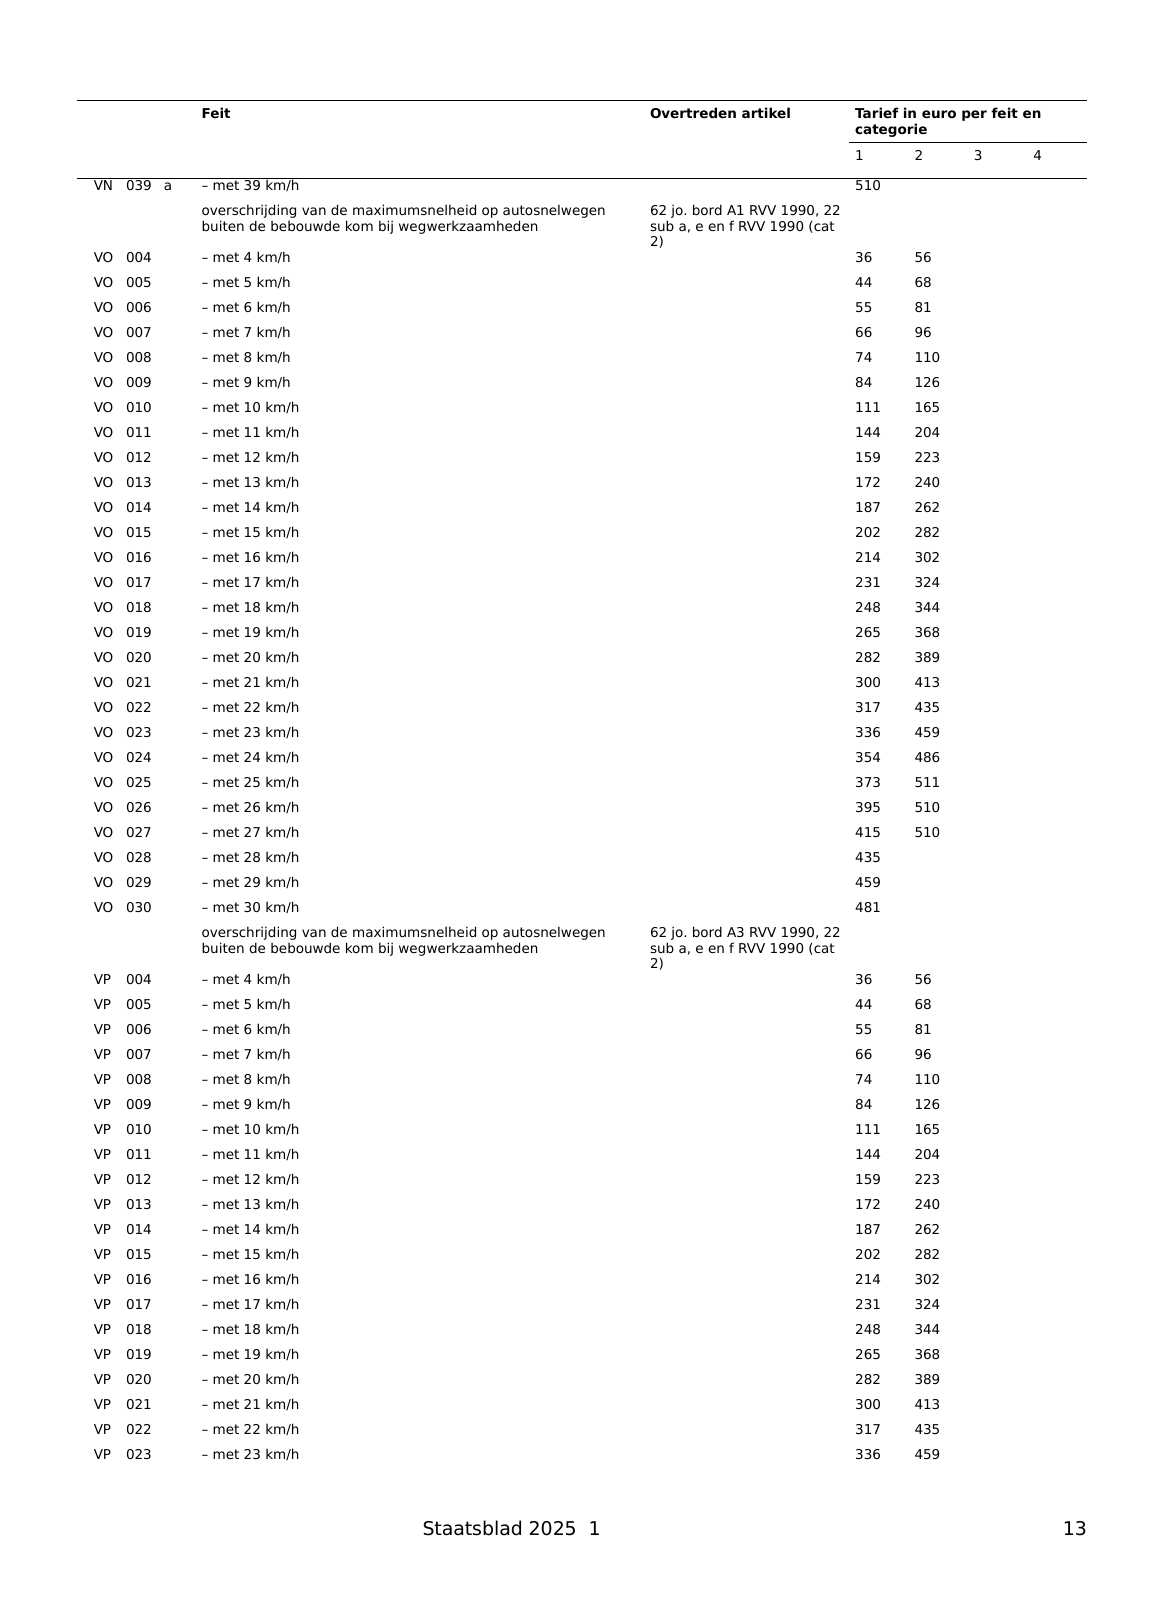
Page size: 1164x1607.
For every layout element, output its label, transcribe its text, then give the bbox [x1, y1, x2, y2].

table_cell [190, 675, 196, 700]
table_cell [158, 1347, 190, 1372]
table_cell [644, 1347, 849, 1372]
table_cell [644, 1072, 849, 1097]
table_cell [644, 375, 849, 400]
table_cell VP [88, 1047, 120, 1072]
table_cell 300 [849, 1397, 908, 1422]
table_cell VP [88, 1247, 120, 1272]
table_cell – met 27 km/h [196, 825, 644, 850]
table_cell [82, 1347, 87, 1372]
table_cell 223 [908, 450, 968, 475]
table_cell [82, 1122, 87, 1147]
table_cell [158, 625, 190, 650]
table_cell 009 [120, 375, 158, 400]
table_cell [77, 550, 82, 575]
table_cell [968, 203, 1027, 250]
table_cell [190, 575, 196, 600]
table_cell [190, 725, 196, 750]
table_cell [158, 1072, 190, 1097]
table_cell – met 6 km/h [196, 1022, 644, 1047]
table_cell 282 [849, 1372, 908, 1397]
table_cell [1027, 203, 1087, 250]
table_cell VO [88, 375, 120, 400]
table_cell [158, 650, 190, 675]
table_cell [158, 350, 190, 375]
table_cell [968, 1247, 1027, 1272]
table_cell 007 [120, 325, 158, 350]
table_cell 014 [120, 500, 158, 525]
table_cell 214 [849, 550, 908, 575]
table_cell [77, 1322, 82, 1347]
table_cell VO [88, 325, 120, 350]
table_cell 030 [120, 900, 158, 925]
table_cell VO [88, 800, 120, 825]
table_cell [82, 1022, 87, 1047]
table_cell 010 [120, 1122, 158, 1147]
table_cell [968, 972, 1027, 997]
table_cell 214 [849, 1272, 908, 1297]
table_cell 014 [120, 1222, 158, 1247]
table_cell 324 [908, 575, 968, 600]
table_cell 3 [968, 143, 1027, 178]
table_cell 231 [849, 1297, 908, 1322]
table_cell VO [88, 300, 120, 325]
table_cell [158, 775, 190, 800]
table_cell 300 [849, 675, 908, 700]
table_cell [82, 800, 87, 825]
table_cell – met 22 km/h [196, 700, 644, 725]
table_cell [968, 900, 1027, 925]
table_cell [1027, 179, 1087, 203]
table_cell [908, 925, 968, 972]
table_cell 016 [120, 550, 158, 575]
table_cell – met 5 km/h [196, 997, 644, 1022]
table_cell [1027, 1447, 1087, 1472]
table_cell – met 15 km/h [196, 525, 644, 550]
table_cell [190, 450, 196, 475]
table_cell 172 [849, 1197, 908, 1222]
table_cell 265 [849, 625, 908, 650]
table_cell [968, 300, 1027, 325]
table_cell – met 17 km/h [196, 575, 644, 600]
table_cell [908, 203, 968, 250]
table_cell [1027, 600, 1087, 625]
table_cell [158, 700, 190, 725]
table_cell [82, 600, 87, 625]
table_cell [190, 972, 196, 997]
table_cell [190, 825, 196, 850]
table_cell VO [88, 475, 120, 500]
table_cell [190, 1297, 196, 1322]
table_header [77, 101, 82, 142]
table_cell [82, 1197, 87, 1222]
table_cell [82, 550, 87, 575]
table_cell [77, 650, 82, 675]
table_cell [1027, 400, 1087, 425]
table_cell [82, 1297, 87, 1322]
table_cell [644, 1397, 849, 1422]
table_cell [1027, 550, 1087, 575]
table_cell [190, 1222, 196, 1247]
table_cell VP [88, 1372, 120, 1397]
table_cell 240 [908, 475, 968, 500]
table_cell [968, 1422, 1027, 1447]
table_cell [644, 450, 849, 475]
table_cell [158, 142, 190, 178]
table_cell [644, 1097, 849, 1122]
table_cell 96 [908, 325, 968, 350]
table_cell [158, 475, 190, 500]
table_cell [644, 1197, 849, 1222]
table_cell [158, 1322, 190, 1347]
table_cell [968, 800, 1027, 825]
table_cell [1027, 1072, 1087, 1097]
table_cell VO [88, 400, 120, 425]
table_cell [190, 1147, 196, 1172]
table_cell – met 9 km/h [196, 1097, 644, 1122]
table_cell [1027, 1172, 1087, 1197]
table_cell 165 [908, 1122, 968, 1147]
table_cell [190, 1122, 196, 1147]
table_cell [158, 850, 190, 875]
table_cell [190, 500, 196, 525]
table_cell [644, 600, 849, 625]
table_cell [158, 750, 190, 775]
table_cell [1027, 850, 1087, 875]
table_cell [77, 300, 82, 325]
table_cell – met 39 km/h [196, 179, 644, 203]
table_cell [968, 475, 1027, 500]
table_cell 006 [120, 300, 158, 325]
table_cell [82, 300, 87, 325]
table_cell 027 [120, 825, 158, 850]
table_cell [77, 1122, 82, 1147]
table_cell [644, 1147, 849, 1172]
table_cell [644, 300, 849, 325]
table_cell [158, 1047, 190, 1072]
table_cell VO [88, 775, 120, 800]
table_cell – met 13 km/h [196, 475, 644, 500]
table_cell – met 19 km/h [196, 1347, 644, 1372]
table_cell [1027, 1372, 1087, 1397]
table_cell 55 [849, 1022, 908, 1047]
table_cell [77, 675, 82, 700]
table_cell [77, 725, 82, 750]
table_cell [1027, 800, 1087, 825]
table_cell 336 [849, 725, 908, 750]
table_cell [82, 375, 87, 400]
table_cell 66 [849, 1047, 908, 1072]
table_cell [1027, 725, 1087, 750]
table_cell [82, 625, 87, 650]
table_cell – met 28 km/h [196, 850, 644, 875]
table_cell – met 26 km/h [196, 800, 644, 825]
table_cell VP [88, 997, 120, 1022]
table_cell [82, 325, 87, 350]
table_cell VP [88, 1122, 120, 1147]
table_cell [190, 1247, 196, 1272]
table_cell [190, 650, 196, 675]
table_cell [644, 825, 849, 850]
table_cell 018 [120, 600, 158, 625]
table_cell [1027, 1022, 1087, 1047]
table_cell [82, 725, 87, 750]
table_cell [644, 750, 849, 775]
table_cell [908, 179, 968, 203]
table_cell 2 [908, 143, 968, 178]
table_cell [644, 997, 849, 1022]
table_cell 36 [849, 972, 908, 997]
table_cell [77, 625, 82, 650]
table_cell 039 [120, 179, 158, 203]
table_cell [82, 1222, 87, 1247]
table_cell 023 [120, 1447, 158, 1472]
table_cell [1027, 1122, 1087, 1147]
table_cell 389 [908, 650, 968, 675]
table_cell [190, 1072, 196, 1097]
table_cell [968, 500, 1027, 525]
table_cell [644, 179, 849, 203]
table_cell VO [88, 450, 120, 475]
table_cell [968, 1297, 1027, 1322]
table_cell [190, 1272, 196, 1297]
table_cell [968, 1172, 1027, 1197]
table_cell [849, 925, 908, 972]
table_cell [158, 725, 190, 750]
table_cell – met 16 km/h [196, 550, 644, 575]
table_cell 008 [120, 1072, 158, 1097]
table_cell – met 7 km/h [196, 1047, 644, 1072]
table_cell [644, 1247, 849, 1272]
table_cell [158, 1222, 190, 1247]
table_cell [190, 203, 196, 250]
table_cell – met 9 km/h [196, 375, 644, 400]
table_cell [1027, 1272, 1087, 1297]
table_cell [158, 450, 190, 475]
table_cell – met 8 km/h [196, 1072, 644, 1097]
table_cell [1027, 1397, 1087, 1422]
table_cell – met 11 km/h [196, 1147, 644, 1172]
table_cell VP [88, 1422, 120, 1447]
table_cell [1027, 1297, 1087, 1322]
table_cell [158, 1172, 190, 1197]
table_cell [968, 875, 1027, 900]
table_cell [908, 900, 968, 925]
table_cell [158, 825, 190, 850]
table_cell 324 [908, 1297, 968, 1322]
table_cell [968, 350, 1027, 375]
table_cell [190, 1397, 196, 1422]
table_cell [968, 625, 1027, 650]
table_cell [77, 1097, 82, 1122]
table_cell [82, 400, 87, 425]
table_cell [1027, 250, 1087, 275]
table_cell [1027, 575, 1087, 600]
table_cell [158, 800, 190, 825]
table_cell [644, 1222, 849, 1247]
table_cell VP [88, 1222, 120, 1247]
table_cell [77, 1222, 82, 1247]
table_cell [968, 1222, 1027, 1247]
table_cell [644, 725, 849, 750]
table_cell [644, 475, 849, 500]
table_cell VP [88, 1447, 120, 1472]
table_cell – met 16 km/h [196, 1272, 644, 1297]
table_cell 029 [120, 875, 158, 900]
table_cell [190, 142, 196, 178]
table_cell [82, 1147, 87, 1172]
table_cell [158, 375, 190, 400]
table_cell 459 [849, 875, 908, 900]
table_cell [158, 400, 190, 425]
table_cell [82, 500, 87, 525]
table_cell 202 [849, 525, 908, 550]
table_cell [77, 1147, 82, 1172]
table_cell 187 [849, 1222, 908, 1247]
table_cell – met 18 km/h [196, 1322, 644, 1347]
table_cell [82, 1397, 87, 1422]
table_cell [644, 1172, 849, 1197]
table_cell 021 [120, 675, 158, 700]
table_cell [82, 350, 87, 375]
table_cell VP [88, 1097, 120, 1122]
table_cell [644, 400, 849, 425]
table_cell [968, 179, 1027, 203]
table_cell 368 [908, 1347, 968, 1372]
table_cell [82, 825, 87, 850]
table_cell 017 [120, 1297, 158, 1322]
table_cell VP [88, 1172, 120, 1197]
table_cell [968, 925, 1027, 972]
table_cell – met 4 km/h [196, 972, 644, 997]
table_cell [158, 300, 190, 325]
table_cell [190, 1422, 196, 1447]
table_cell – met 23 km/h [196, 725, 644, 750]
table_cell – met 6 km/h [196, 300, 644, 325]
table_cell 248 [849, 600, 908, 625]
table_cell [644, 625, 849, 650]
table_cell – met 7 km/h [196, 325, 644, 350]
table_cell VO [88, 250, 120, 275]
table_cell [77, 1397, 82, 1422]
table_cell [77, 525, 82, 550]
table_cell [158, 1422, 190, 1447]
table_cell [190, 179, 196, 203]
table_cell – met 14 km/h [196, 500, 644, 525]
table_cell [158, 1247, 190, 1272]
table_cell VP [88, 1347, 120, 1372]
table_cell – met 8 km/h [196, 350, 644, 375]
table_cell 110 [908, 350, 968, 375]
table_cell VO [88, 350, 120, 375]
table_cell 144 [849, 425, 908, 450]
table_cell 019 [120, 1347, 158, 1372]
table_cell [968, 1397, 1027, 1422]
table_cell [77, 142, 82, 178]
table_cell – met 4 km/h [196, 250, 644, 275]
table_cell 017 [120, 575, 158, 600]
table_cell [908, 850, 968, 875]
table_cell [77, 203, 82, 250]
table_cell – met 11 km/h [196, 425, 644, 450]
table_cell 435 [908, 700, 968, 725]
table_cell [82, 750, 87, 775]
table_cell [968, 275, 1027, 300]
table_cell 459 [908, 725, 968, 750]
table_cell VO [88, 275, 120, 300]
table_cell [82, 700, 87, 725]
table_cell [82, 142, 87, 178]
table_cell [82, 1047, 87, 1072]
table_cell [644, 350, 849, 375]
table_cell 55 [849, 300, 908, 325]
table_cell [77, 997, 82, 1022]
table_cell – met 12 km/h [196, 1172, 644, 1197]
table_cell 373 [849, 775, 908, 800]
table_cell VO [88, 725, 120, 750]
table_cell [190, 425, 196, 450]
table_cell 023 [120, 725, 158, 750]
table_cell 020 [120, 1372, 158, 1397]
table_cell 202 [849, 1247, 908, 1272]
table_cell [190, 625, 196, 650]
table_cell [77, 800, 82, 825]
table_cell [77, 500, 82, 525]
table_cell [968, 1147, 1027, 1172]
table_cell [82, 179, 87, 203]
table_cell [158, 275, 190, 300]
table_cell [968, 675, 1027, 700]
table_cell [158, 675, 190, 700]
table_cell [1027, 525, 1087, 550]
table_cell 004 [120, 250, 158, 275]
table_cell [77, 1347, 82, 1372]
table_cell 262 [908, 500, 968, 525]
table_cell [120, 203, 158, 250]
table_cell [644, 575, 849, 600]
table_cell [644, 425, 849, 450]
table_cell [77, 425, 82, 450]
table_cell [77, 1422, 82, 1447]
table_cell [82, 425, 87, 450]
table_cell VO [88, 625, 120, 650]
table_cell [644, 550, 849, 575]
table_cell 344 [908, 600, 968, 625]
table_cell 022 [120, 700, 158, 725]
table_cell [968, 1072, 1027, 1097]
table_cell [190, 275, 196, 300]
table_cell VO [88, 425, 120, 450]
table_cell 008 [120, 350, 158, 375]
table_cell [158, 1297, 190, 1322]
table_cell [82, 575, 87, 600]
table_cell 481 [849, 900, 908, 925]
table_cell 368 [908, 625, 968, 650]
table_cell [968, 1097, 1027, 1122]
table_cell 1 [849, 143, 908, 178]
table_cell [158, 500, 190, 525]
table_cell – met 22 km/h [196, 1422, 644, 1447]
table_cell 223 [908, 1172, 968, 1197]
table_cell VO [88, 600, 120, 625]
table_cell 018 [120, 1322, 158, 1347]
table_cell – met 29 km/h [196, 875, 644, 900]
table_cell [968, 450, 1027, 475]
table_cell [1027, 1247, 1087, 1272]
table_cell [644, 1272, 849, 1297]
table_cell [77, 875, 82, 900]
table_cell 415 [849, 825, 908, 850]
table_cell 159 [849, 1172, 908, 1197]
table_header Feit [196, 101, 644, 142]
table_cell VO [88, 900, 120, 925]
table_cell 015 [120, 1247, 158, 1272]
table_cell [158, 550, 190, 575]
table_cell [968, 400, 1027, 425]
table_cell [1027, 1347, 1087, 1372]
table_cell [968, 1047, 1027, 1072]
table_cell [77, 475, 82, 500]
table_cell [82, 1272, 87, 1297]
table_cell [158, 1197, 190, 1222]
table_cell VO [88, 875, 120, 900]
table_cell – met 21 km/h [196, 675, 644, 700]
table_cell overschrijding van de maximumsnelheid op autosnelwegen buiten de bebouwde kom bij wegwerkzaamheden [196, 925, 644, 972]
table_cell 111 [849, 400, 908, 425]
table_cell [77, 1447, 82, 1472]
table_cell [968, 1022, 1027, 1047]
table_cell 354 [849, 750, 908, 775]
table_cell [644, 875, 849, 900]
table_cell [158, 1147, 190, 1172]
table_cell 005 [120, 275, 158, 300]
table_cell [190, 1097, 196, 1122]
table_cell 012 [120, 1172, 158, 1197]
table_cell 317 [849, 700, 908, 725]
table_cell [1027, 700, 1087, 725]
table_cell 511 [908, 775, 968, 800]
table_cell [82, 925, 87, 972]
table_cell – met 14 km/h [196, 1222, 644, 1247]
table_cell [77, 925, 82, 972]
table_cell [77, 1372, 82, 1397]
table_cell [158, 1447, 190, 1472]
table_cell [1027, 475, 1087, 500]
table_cell [82, 875, 87, 900]
table_cell 282 [908, 525, 968, 550]
table_cell VO [88, 500, 120, 525]
table_cell [77, 825, 82, 850]
table_cell VO [88, 700, 120, 725]
table_cell 024 [120, 750, 158, 775]
table_cell [158, 1272, 190, 1297]
table_cell 510 [908, 825, 968, 850]
table_cell [158, 600, 190, 625]
table_cell [82, 1422, 87, 1447]
table_cell – met 17 km/h [196, 1297, 644, 1322]
table_cell [77, 750, 82, 775]
table_cell [968, 850, 1027, 875]
table_cell VO [88, 675, 120, 700]
table_cell – met 12 km/h [196, 450, 644, 475]
table_cell [1027, 325, 1087, 350]
table_cell [82, 1097, 87, 1122]
table_cell 011 [120, 1147, 158, 1172]
table_cell [77, 275, 82, 300]
table_cell 019 [120, 625, 158, 650]
table_cell [190, 875, 196, 900]
table_cell overschrijding van de maximumsnelheid op autosnelwegen buiten de bebouwde kom bij wegwerkzaamheden [196, 203, 644, 250]
table_cell [77, 325, 82, 350]
table_cell VO [88, 850, 120, 875]
table_cell [158, 525, 190, 550]
table_cell [158, 1372, 190, 1397]
table_cell [644, 675, 849, 700]
table_cell [968, 775, 1027, 800]
table_cell 302 [908, 1272, 968, 1297]
table_cell [644, 325, 849, 350]
table_cell 265 [849, 1347, 908, 1372]
table_cell [77, 375, 82, 400]
table_cell 011 [120, 425, 158, 450]
table_cell [968, 1122, 1027, 1147]
table_cell [644, 775, 849, 800]
table_cell [82, 1072, 87, 1097]
table_cell [908, 875, 968, 900]
table_cell VO [88, 750, 120, 775]
table_cell [644, 142, 849, 178]
table_cell 44 [849, 275, 908, 300]
table_cell VO [88, 550, 120, 575]
table_cell VP [88, 1072, 120, 1097]
table_cell [1027, 450, 1087, 475]
table_cell 025 [120, 775, 158, 800]
table_cell VP [88, 1322, 120, 1347]
table_cell 020 [120, 650, 158, 675]
table_cell [1027, 500, 1087, 525]
table_cell [644, 972, 849, 997]
table_cell [1027, 1147, 1087, 1172]
table_cell [82, 775, 87, 800]
table_cell [82, 475, 87, 500]
table_cell – met 24 km/h [196, 750, 644, 775]
table_cell [190, 925, 196, 972]
table_cell [82, 525, 87, 550]
table_cell 81 [908, 300, 968, 325]
table_cell [190, 300, 196, 325]
table_cell [77, 179, 82, 203]
table_cell [968, 600, 1027, 625]
table_cell [77, 600, 82, 625]
table_header [88, 101, 120, 142]
table_cell VN [88, 179, 120, 203]
table_cell [849, 203, 908, 250]
table_cell 84 [849, 1097, 908, 1122]
table_cell VP [88, 1197, 120, 1222]
table_cell [158, 425, 190, 450]
table_header Tarief in euro per feit en categorie [849, 101, 1087, 142]
table_cell – met 19 km/h [196, 625, 644, 650]
table_cell [644, 700, 849, 725]
table_cell [190, 1372, 196, 1397]
table_cell [644, 1022, 849, 1047]
table_cell 012 [120, 450, 158, 475]
table_cell [77, 1272, 82, 1297]
table_cell [1027, 1222, 1087, 1247]
table_cell [1027, 1322, 1087, 1347]
table_cell [1027, 650, 1087, 675]
table_cell [1027, 675, 1087, 700]
table_cell [968, 997, 1027, 1022]
table_cell – met 18 km/h [196, 600, 644, 625]
table_cell [77, 700, 82, 725]
table_cell [1027, 375, 1087, 400]
table_cell 36 [849, 250, 908, 275]
table_cell [82, 450, 87, 475]
table_cell [644, 250, 849, 275]
table_cell [644, 1322, 849, 1347]
table_cell [968, 1447, 1027, 1472]
table_cell [190, 1197, 196, 1222]
table_cell [1027, 275, 1087, 300]
table_cell [644, 650, 849, 675]
table_cell – met 5 km/h [196, 275, 644, 300]
table_cell – met 15 km/h [196, 1247, 644, 1272]
table_cell [190, 1047, 196, 1072]
table_cell [158, 1122, 190, 1147]
table_cell [158, 250, 190, 275]
table_cell 144 [849, 1147, 908, 1172]
table_cell [644, 500, 849, 525]
table_cell – met 25 km/h [196, 775, 644, 800]
table_cell [158, 1097, 190, 1122]
table_cell [968, 700, 1027, 725]
table_cell [190, 350, 196, 375]
table_cell [644, 900, 849, 925]
table_cell [77, 900, 82, 925]
table_cell [77, 1297, 82, 1322]
table_cell [1027, 300, 1087, 325]
table_cell [968, 1197, 1027, 1222]
table_cell 028 [120, 850, 158, 875]
table_cell 317 [849, 1422, 908, 1447]
table_cell [190, 1172, 196, 1197]
table_cell – met 20 km/h [196, 1372, 644, 1397]
table_cell 282 [908, 1247, 968, 1272]
table_cell 68 [908, 997, 968, 1022]
table_cell 96 [908, 1047, 968, 1072]
table_cell 459 [908, 1447, 968, 1472]
table_cell VO [88, 825, 120, 850]
table_cell 413 [908, 1397, 968, 1422]
table_cell 344 [908, 1322, 968, 1347]
table_cell 4 [1027, 143, 1087, 178]
table_cell 68 [908, 275, 968, 300]
table_cell 302 [908, 550, 968, 575]
table_cell [88, 925, 120, 972]
table_cell 111 [849, 1122, 908, 1147]
table_cell [77, 1172, 82, 1197]
table_cell [968, 325, 1027, 350]
table_cell 510 [908, 800, 968, 825]
table_cell [77, 1047, 82, 1072]
table_cell [1027, 1097, 1087, 1122]
table_cell [158, 997, 190, 1022]
table_cell 62 jo. bord A3 RVV 1990, 22 sub a, e en f RVV 1990 (cat 2) [644, 925, 849, 972]
table_cell [968, 575, 1027, 600]
table_cell – met 10 km/h [196, 1122, 644, 1147]
table_cell [1027, 825, 1087, 850]
table_cell 026 [120, 800, 158, 825]
table_cell 165 [908, 400, 968, 425]
table_cell [82, 1322, 87, 1347]
table_cell [77, 1247, 82, 1272]
table_cell [77, 850, 82, 875]
table_cell [190, 250, 196, 275]
table_cell [1027, 875, 1087, 900]
table_cell VO [88, 575, 120, 600]
table_cell [1027, 350, 1087, 375]
table_cell [82, 275, 87, 300]
table_cell 004 [120, 972, 158, 997]
table_cell [190, 1022, 196, 1047]
table_cell [77, 400, 82, 425]
table_cell [77, 575, 82, 600]
table_cell [82, 1447, 87, 1472]
table_cell [82, 900, 87, 925]
table_cell [77, 972, 82, 997]
table_cell [158, 575, 190, 600]
table_cell [82, 850, 87, 875]
table_cell [1027, 1047, 1087, 1072]
table_cell [88, 142, 120, 178]
table_cell 389 [908, 1372, 968, 1397]
table_cell 021 [120, 1397, 158, 1422]
table_cell [77, 775, 82, 800]
table_cell [120, 142, 158, 178]
table_cell 282 [849, 650, 908, 675]
table_cell [968, 525, 1027, 550]
table_cell 56 [908, 250, 968, 275]
table_cell [190, 400, 196, 425]
table_cell – met 13 km/h [196, 1197, 644, 1222]
table_cell 74 [849, 350, 908, 375]
table_cell [158, 875, 190, 900]
table_cell – met 23 km/h [196, 1447, 644, 1472]
table_cell 013 [120, 475, 158, 500]
table_cell [158, 972, 190, 997]
table_cell [968, 375, 1027, 400]
table_cell [190, 1447, 196, 1472]
table_cell [77, 1197, 82, 1222]
table_cell [968, 250, 1027, 275]
table_cell [644, 1047, 849, 1072]
table_cell VP [88, 972, 120, 997]
table_cell [190, 850, 196, 875]
table_cell 015 [120, 525, 158, 550]
table_cell [82, 972, 87, 997]
table_cell VP [88, 1272, 120, 1297]
table_cell VP [88, 1147, 120, 1172]
table_cell [82, 1372, 87, 1397]
table_cell – met 30 km/h [196, 900, 644, 925]
table_cell [190, 375, 196, 400]
table_cell 006 [120, 1022, 158, 1047]
table_cell [77, 250, 82, 275]
table_cell [190, 1347, 196, 1372]
table_cell [82, 650, 87, 675]
table_cell [82, 1247, 87, 1272]
table_cell [1027, 900, 1087, 925]
table_cell 510 [849, 179, 908, 203]
table_cell [158, 1022, 190, 1047]
table_cell [190, 997, 196, 1022]
table_cell [77, 350, 82, 375]
table_cell 44 [849, 997, 908, 1022]
table_cell – met 20 km/h [196, 650, 644, 675]
table_cell [644, 1447, 849, 1472]
table_cell 231 [849, 575, 908, 600]
table_cell 262 [908, 1222, 968, 1247]
table_cell [190, 800, 196, 825]
table_cell [1027, 925, 1087, 972]
table_cell – met 21 km/h [196, 1397, 644, 1422]
table_cell [1027, 1197, 1087, 1222]
table_cell [644, 275, 849, 300]
table_cell [158, 203, 190, 250]
table_cell 240 [908, 1197, 968, 1222]
table_cell [82, 675, 87, 700]
table_header [120, 101, 158, 142]
table_cell [190, 525, 196, 550]
table_cell [190, 550, 196, 575]
table_cell [1027, 997, 1087, 1022]
table_cell [968, 750, 1027, 775]
table_cell [968, 1272, 1027, 1297]
table_cell [968, 825, 1027, 850]
table_cell – met 10 km/h [196, 400, 644, 425]
table_cell 66 [849, 325, 908, 350]
table_cell [190, 475, 196, 500]
table_cell [82, 203, 87, 250]
table_cell [644, 525, 849, 550]
table_cell [77, 450, 82, 475]
table_cell [82, 250, 87, 275]
table_cell VP [88, 1397, 120, 1422]
table_cell 187 [849, 500, 908, 525]
table_cell VO [88, 525, 120, 550]
table_cell [82, 997, 87, 1022]
table_cell VP [88, 1297, 120, 1322]
table_cell 126 [908, 375, 968, 400]
table_cell [644, 1122, 849, 1147]
table_cell 435 [908, 1422, 968, 1447]
table_cell [1027, 425, 1087, 450]
table_cell 126 [908, 1097, 968, 1122]
table_cell [1027, 625, 1087, 650]
table_cell 110 [908, 1072, 968, 1097]
table_cell [968, 425, 1027, 450]
table_cell 013 [120, 1197, 158, 1222]
table_cell [77, 1022, 82, 1047]
table_cell [82, 1172, 87, 1197]
table_cell [190, 775, 196, 800]
table_cell 159 [849, 450, 908, 475]
table_cell [968, 550, 1027, 575]
table_cell [158, 900, 190, 925]
table_cell [190, 1322, 196, 1347]
table_cell [968, 1322, 1027, 1347]
table_cell [644, 800, 849, 825]
table_cell [968, 650, 1027, 675]
table_cell [158, 325, 190, 350]
table_cell a [158, 179, 190, 203]
table_cell [190, 750, 196, 775]
table_header [158, 101, 190, 142]
table_cell VP [88, 1022, 120, 1047]
table_cell 81 [908, 1022, 968, 1047]
table_cell 395 [849, 800, 908, 825]
table_cell [88, 203, 120, 250]
table_header [190, 101, 196, 142]
table_cell [196, 142, 644, 178]
table_cell [158, 1397, 190, 1422]
table_cell 009 [120, 1097, 158, 1122]
table_cell 022 [120, 1422, 158, 1447]
table_cell [190, 700, 196, 725]
table_header [82, 101, 87, 142]
table_cell [77, 1072, 82, 1097]
table_cell [968, 725, 1027, 750]
table_cell [644, 1297, 849, 1322]
table_cell 248 [849, 1322, 908, 1347]
table_cell [190, 900, 196, 925]
table_cell [190, 325, 196, 350]
table_cell 010 [120, 400, 158, 425]
table_cell [1027, 750, 1087, 775]
table_header Overtreden artikel [644, 101, 849, 142]
table_cell 016 [120, 1272, 158, 1297]
table_cell 204 [908, 1147, 968, 1172]
table_cell 336 [849, 1447, 908, 1472]
table_cell 56 [908, 972, 968, 997]
table_cell 204 [908, 425, 968, 450]
table_cell [1027, 775, 1087, 800]
table_cell 486 [908, 750, 968, 775]
table_cell 172 [849, 475, 908, 500]
table_cell [158, 925, 190, 972]
table_cell 74 [849, 1072, 908, 1097]
table_cell 413 [908, 675, 968, 700]
table_cell [190, 600, 196, 625]
table_cell VO [88, 650, 120, 675]
table_cell 435 [849, 850, 908, 875]
table_cell [644, 850, 849, 875]
table_cell 84 [849, 375, 908, 400]
table_cell [1027, 1422, 1087, 1447]
table_cell [1027, 972, 1087, 997]
table_cell [120, 925, 158, 972]
table_cell [644, 1372, 849, 1397]
table_cell 007 [120, 1047, 158, 1072]
table_cell [968, 1347, 1027, 1372]
table_cell 62 jo. bord A1 RVV 1990, 22 sub a, e en f RVV 1990 (cat 2) [644, 203, 849, 250]
table_cell [644, 1422, 849, 1447]
table_cell 005 [120, 997, 158, 1022]
table_cell [968, 1372, 1027, 1397]
